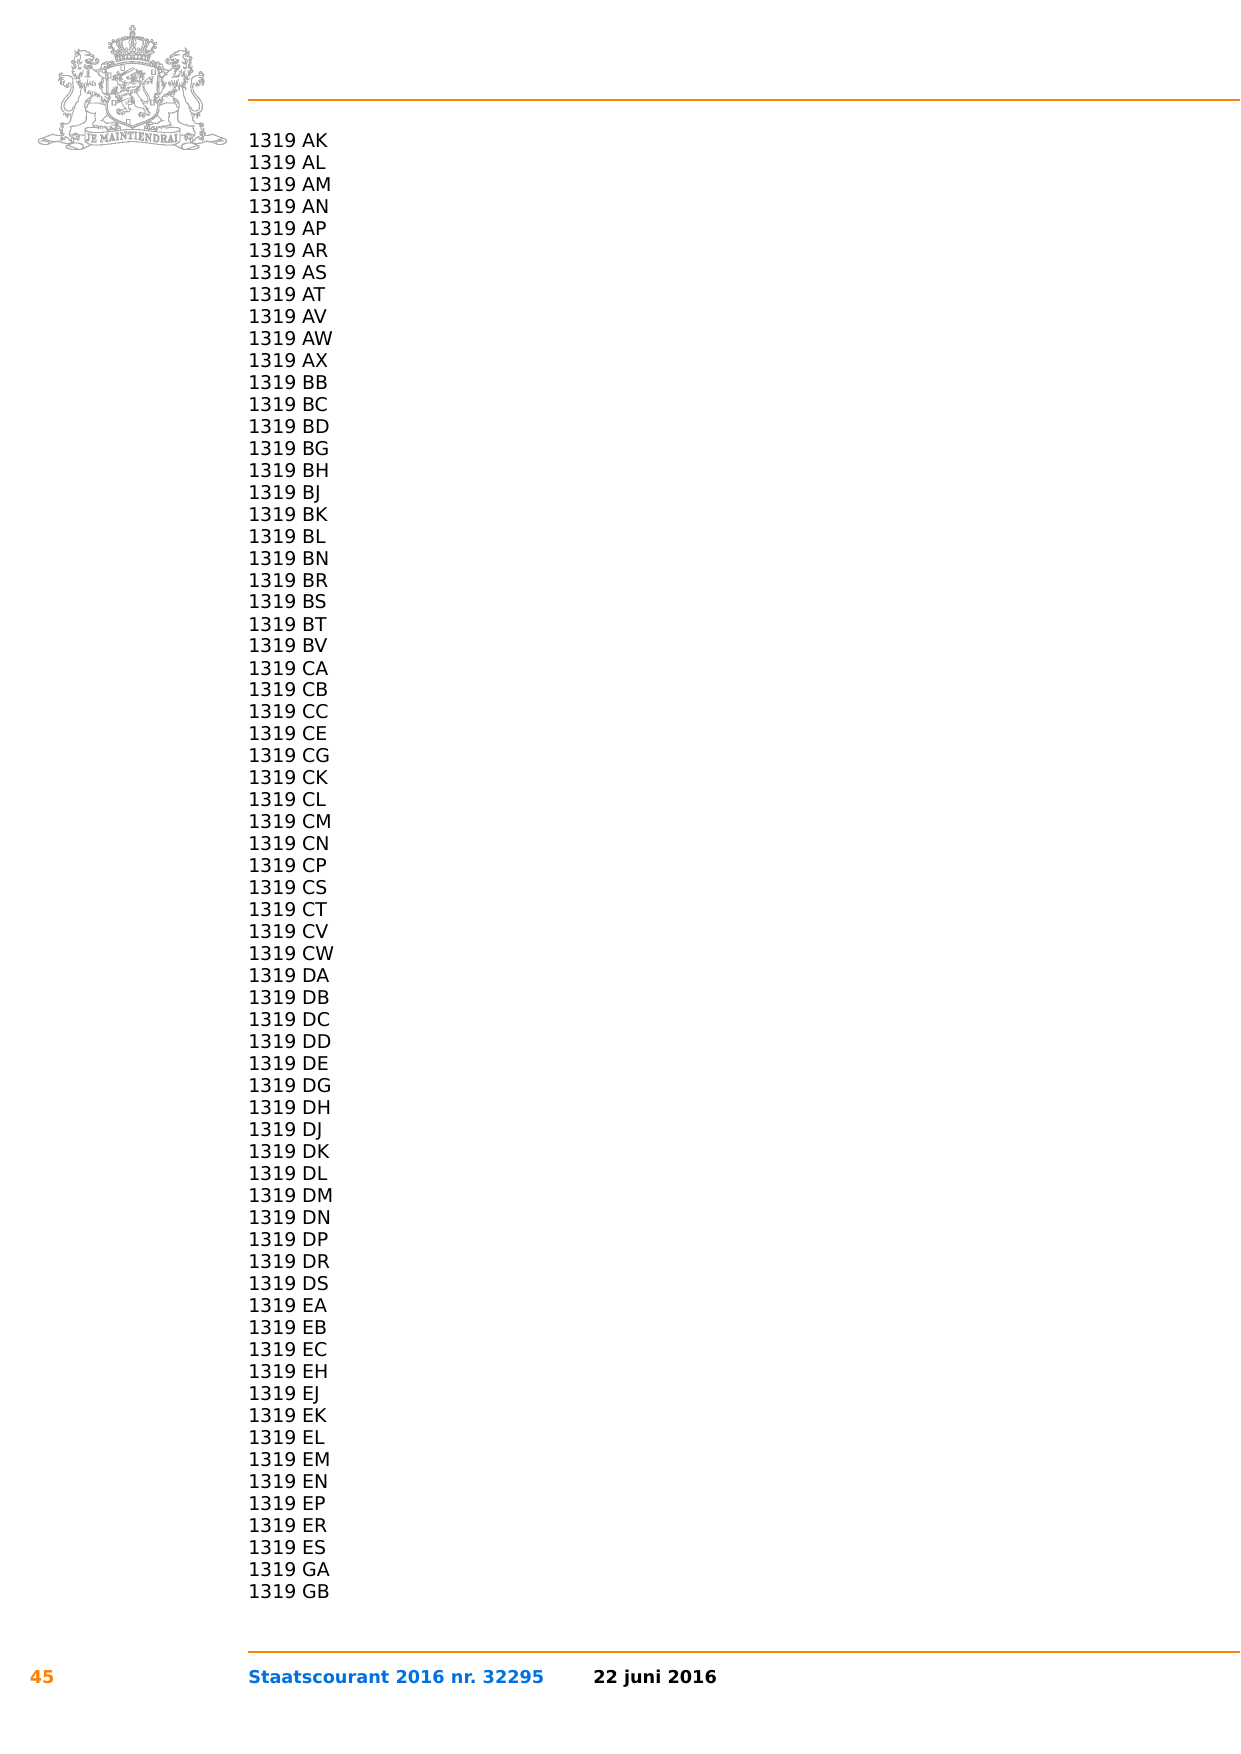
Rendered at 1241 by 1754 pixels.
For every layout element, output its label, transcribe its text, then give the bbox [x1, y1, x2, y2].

text 1319 CA [248, 657, 1163, 679]
text 1319 BK [248, 503, 1163, 526]
text 1319 DN [248, 1207, 1163, 1229]
text 1319 DS [248, 1273, 1163, 1295]
text 1319 EB [248, 1317, 1163, 1339]
text 1319 CM [248, 811, 1163, 833]
text 1319 DP [248, 1229, 1163, 1251]
text 1319 AK [248, 130, 1163, 152]
text 1319 EM [248, 1449, 1163, 1471]
text 1319 EN [248, 1471, 1163, 1493]
text 1319 DH [248, 1097, 1163, 1119]
text 1319 BV [248, 635, 1163, 657]
text 1319 AL [248, 152, 1163, 174]
text 1319 DE [248, 1053, 1163, 1075]
text 1319 EL [248, 1427, 1163, 1449]
text 1319 CB [248, 679, 1163, 701]
text 1319 CS [248, 877, 1163, 899]
text 1319 AM [248, 174, 1163, 196]
text 1319 DB [248, 987, 1163, 1009]
text 1319 CN [248, 833, 1163, 855]
text 1319 BJ [248, 482, 1163, 503]
text 1319 BR [248, 569, 1163, 591]
text 1319 EC [248, 1339, 1163, 1361]
text 1319 DJ [248, 1119, 1163, 1141]
text 1319 BN [248, 547, 1163, 569]
text 1319 CV [248, 921, 1163, 943]
text 1319 EK [248, 1405, 1163, 1427]
text 1319 AN [248, 196, 1163, 218]
text 1319 BB [248, 372, 1163, 394]
text 1319 ER [248, 1514, 1163, 1537]
text 1319 EA [248, 1295, 1163, 1317]
text 1319 BH [248, 459, 1163, 482]
text 1319 BL [248, 526, 1163, 547]
text 1319 CW [248, 943, 1163, 965]
text 1319 DD [248, 1031, 1163, 1053]
text 1319 AP [248, 218, 1163, 240]
text 1319 CK [248, 767, 1163, 789]
text 1319 AX [248, 350, 1163, 372]
text 1319 GB [248, 1581, 1163, 1602]
text 1319 DM [248, 1185, 1163, 1207]
picture [38, 25, 227, 150]
text 1319 CL [248, 789, 1163, 811]
text 1319 GA [248, 1558, 1163, 1581]
text 1319 BC [248, 394, 1163, 416]
text 1319 EH [248, 1361, 1163, 1383]
text 1319 CG [248, 745, 1163, 767]
text 1319 CC [248, 701, 1163, 723]
text 1319 BD [248, 416, 1163, 438]
text 1319 DG [248, 1075, 1163, 1097]
text 1319 DC [248, 1009, 1163, 1031]
text 1319 BT [248, 613, 1163, 635]
text 1319 BG [248, 438, 1163, 459]
text 1319 AV [248, 306, 1163, 328]
text 1319 CP [248, 855, 1163, 877]
text 1319 DL [248, 1163, 1163, 1185]
text 1319 ES [248, 1537, 1163, 1558]
text 1319 BS [248, 591, 1163, 613]
text 1319 DK [248, 1141, 1163, 1163]
text 1319 CT [248, 899, 1163, 921]
text 1319 AT [248, 284, 1163, 306]
text 1319 AW [248, 328, 1163, 350]
text 1319 AS [248, 262, 1163, 284]
text 1319 DR [248, 1251, 1163, 1273]
text 1319 EJ [248, 1383, 1163, 1405]
text 1319 AR [248, 240, 1163, 262]
text 1319 DA [248, 965, 1163, 987]
text 1319 CE [248, 723, 1163, 745]
text 1319 EP [248, 1493, 1163, 1514]
